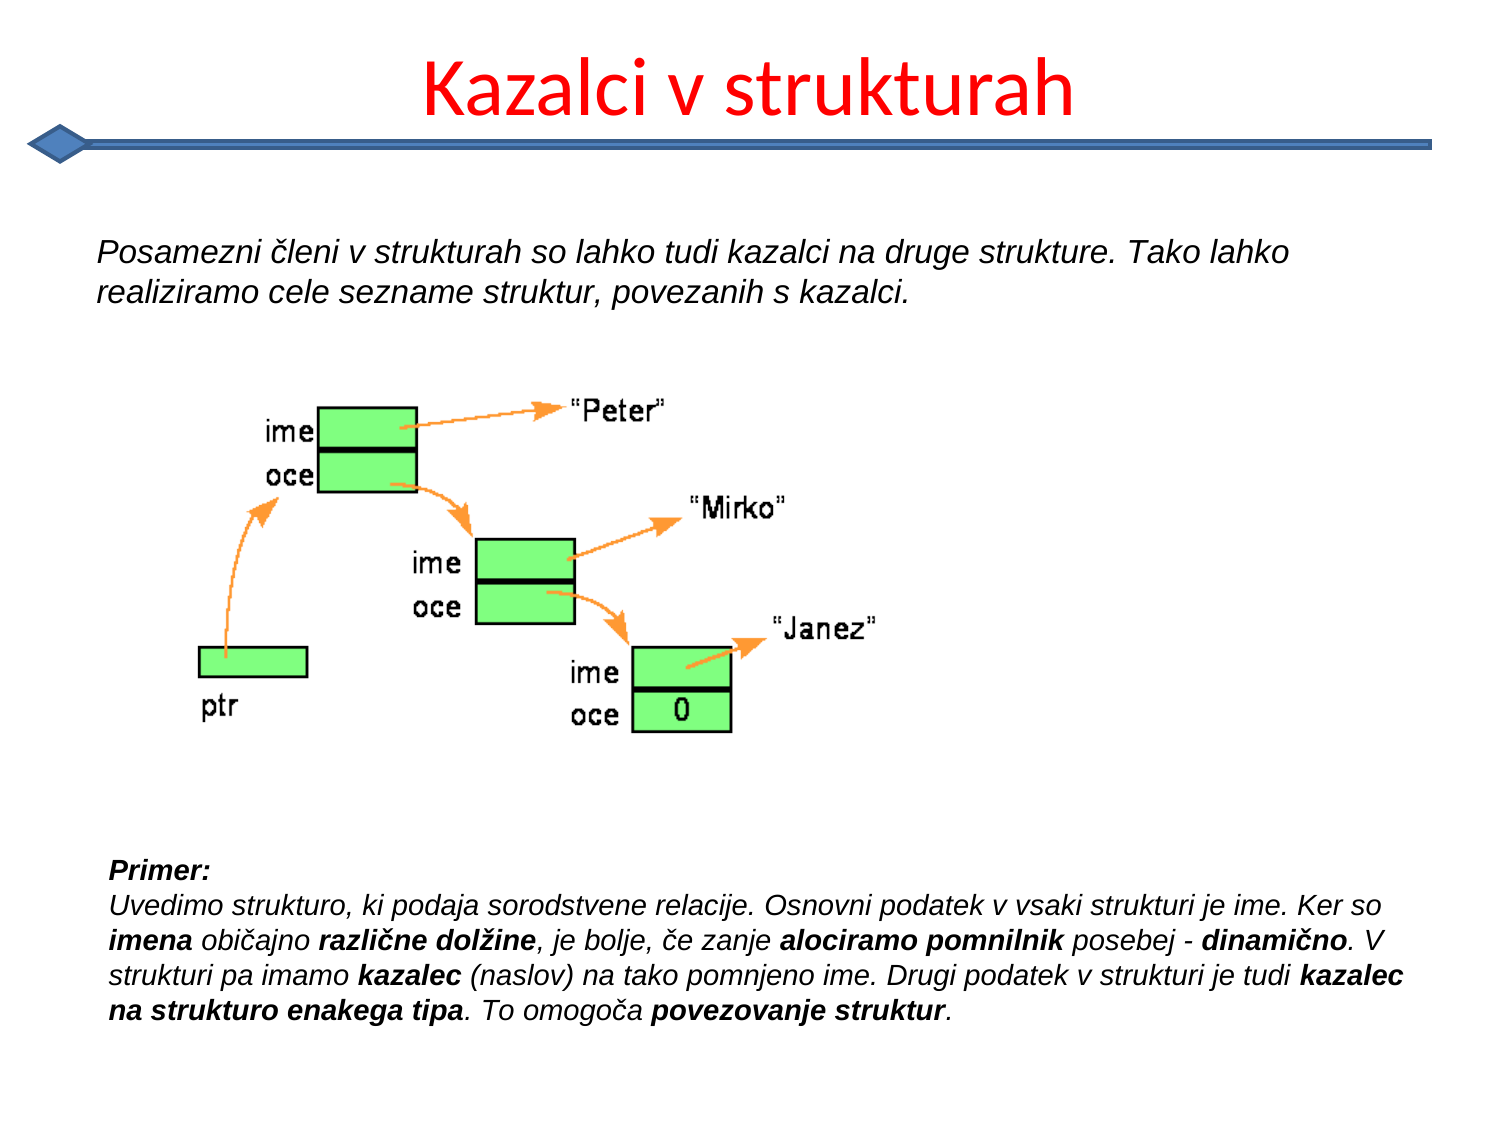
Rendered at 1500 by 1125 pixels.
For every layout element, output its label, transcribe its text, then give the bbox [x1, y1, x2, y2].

title Kazalci v strukturah [75, 23, 1426, 141]
picture [187, 386, 891, 743]
text_box Primer: Uvedimo strukturo, ki podaja sorodstvene relacije. Osnovni podatek v vsaki strukturi je ime. Ker so imena običajno različne dolžine, je bolje, če zanje alociramo pomnilnik posebej - dinamično. V strukturi pa imamo kazalec (naslov) na tako pomnjeno ime. Drugi podatek v strukturi je tudi kazalec na strukturo enakega tipa. To omogoča povezovanje struktur. [93, 843, 1454, 1069]
text_box Posamezni členi v strukturah so lahko tudi kazalci na druge strukture. Tako lahko realiziramo cele sezname struktur, povezanih s kazalci. [81, 222, 1395, 318]
